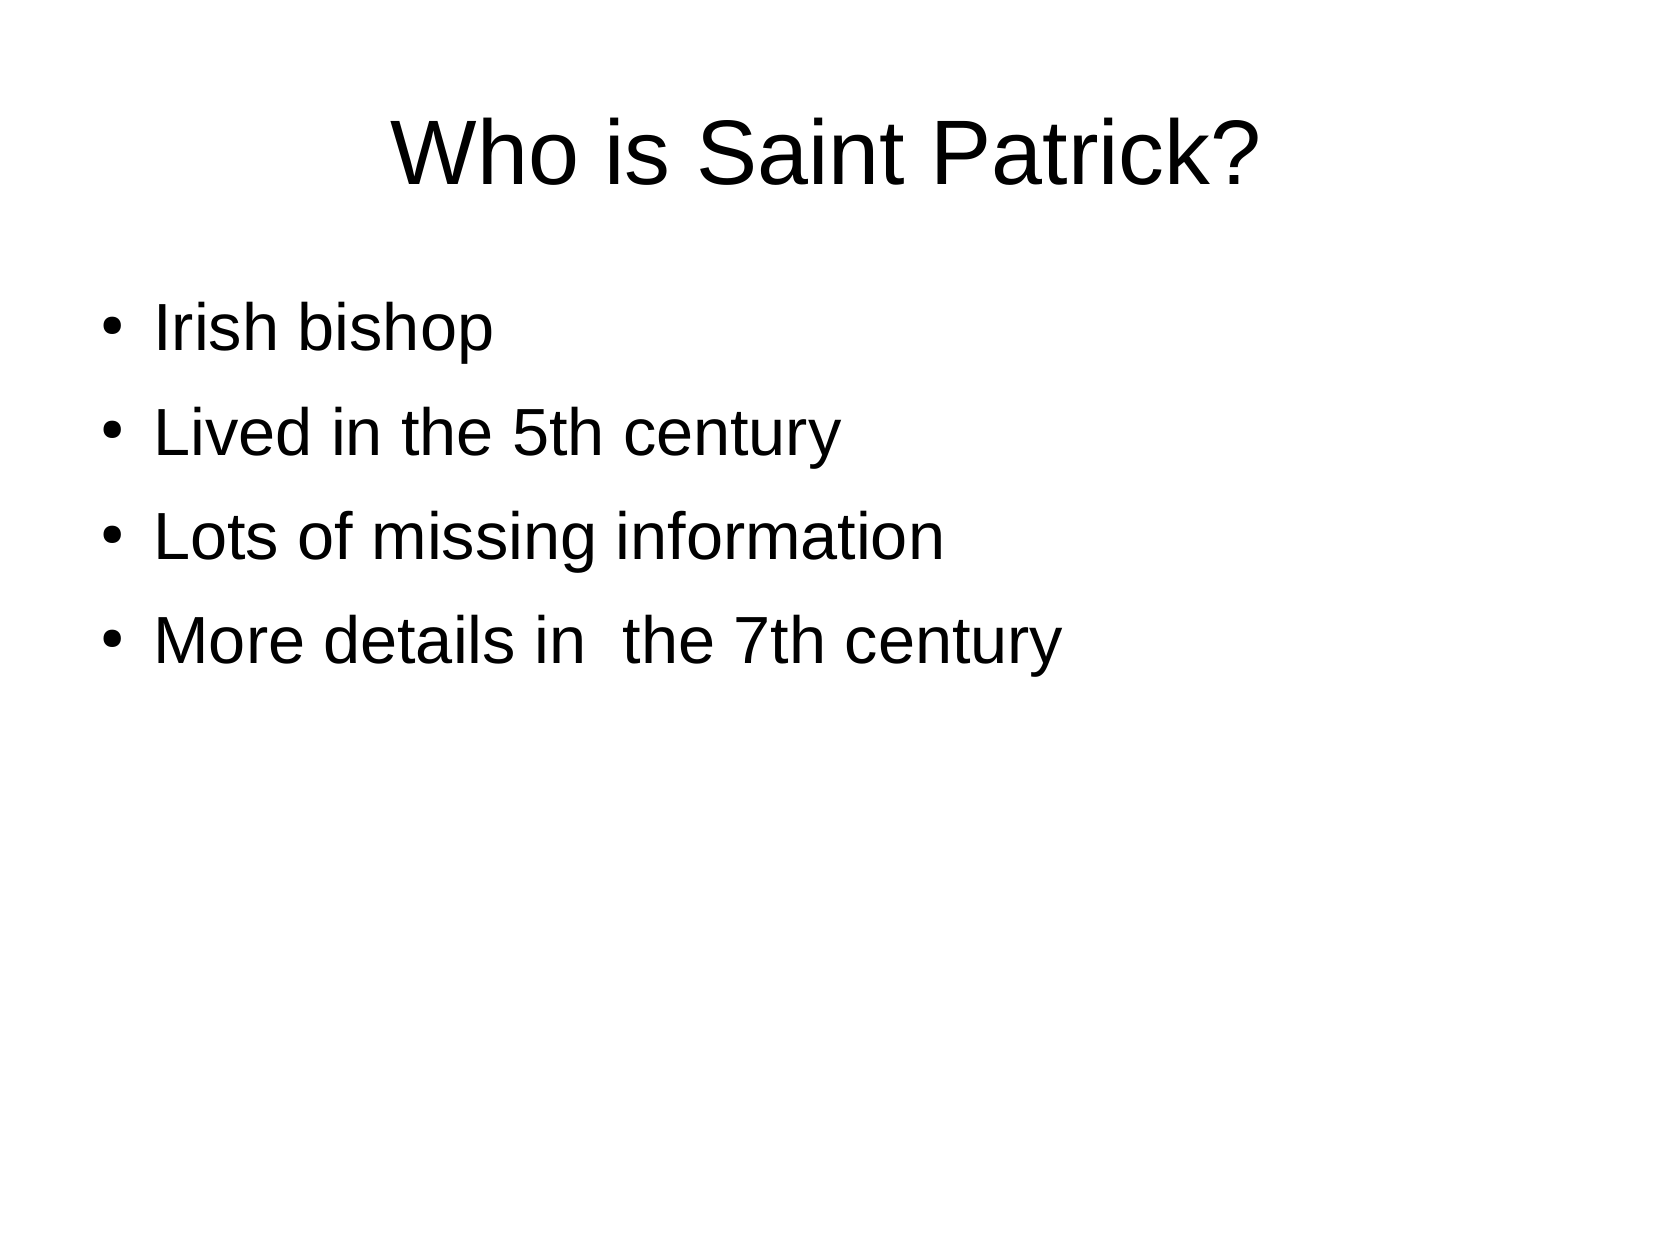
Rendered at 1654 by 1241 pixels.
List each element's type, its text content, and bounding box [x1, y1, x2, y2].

title Who is Saint Patrick? [82, 49, 1571, 257]
list Irish bishop Lived in the 5th century Lots of missing information More details in the 7th century [82, 290, 1571, 1010]
